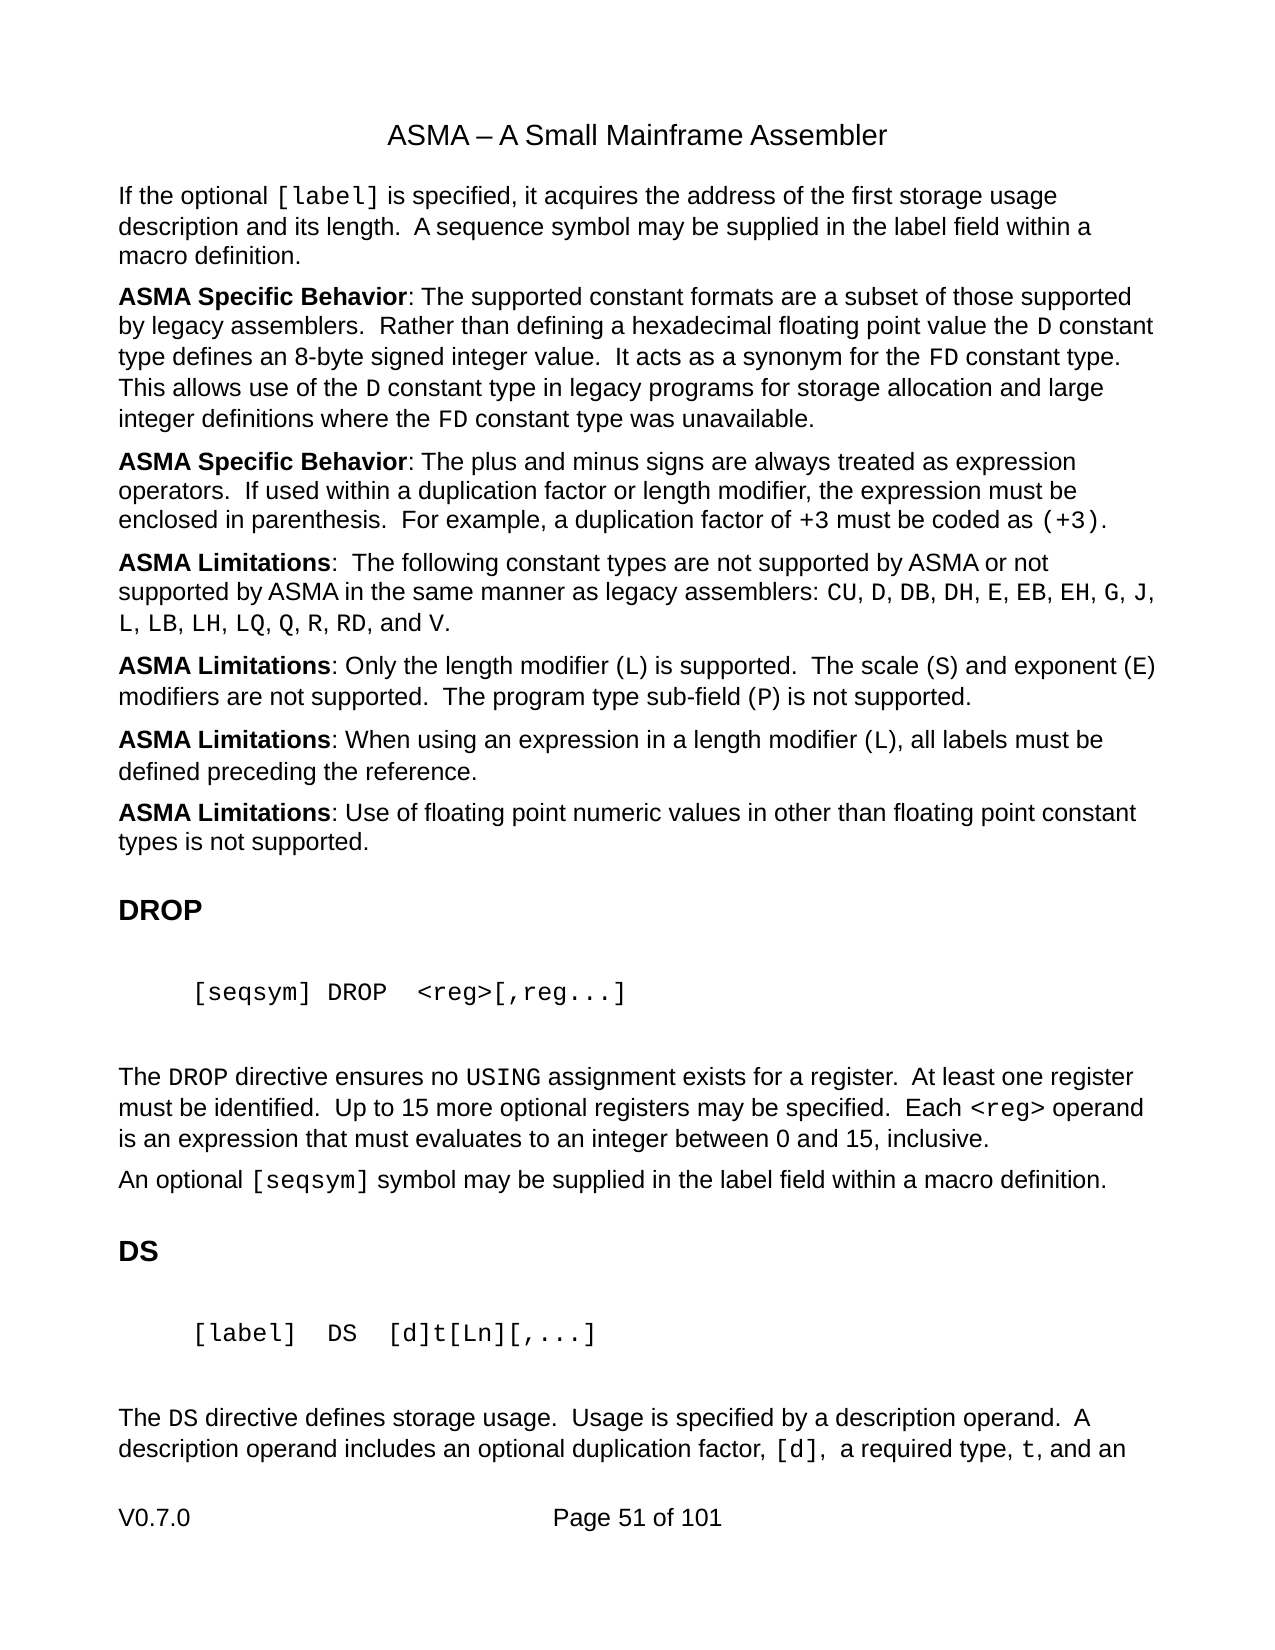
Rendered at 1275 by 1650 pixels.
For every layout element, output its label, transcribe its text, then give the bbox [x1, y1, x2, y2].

text ASMA Limitations: Only the length modifier (L) is supported. The scale (S) and exponent (E) modifiers are not supported. The program type sub-field (P) is not supported. [118, 651, 1157, 713]
text If the optional [label] is specified, it acquires the address of the first storage usage description and its length. A sequence symbol may be supplied in the label field within a macro definition. [118, 181, 1157, 269]
text ASMA Specific Behavior: The supported constant formats are a subset of those supported by legacy assemblers. Rather than defining a hexadecimal floating point value the D constant type defines an 8-byte signed integer value. It acts as a synonym for the FD constant type. This allows use of the D constant type in legacy programs for storage allocation and large integer definitions where the FD constant type was unavailable. [118, 282, 1157, 434]
text [label] DS [d]t[Ln][,...] [192, 1321, 1157, 1349]
text The DS directive defines storage usage. Usage is specified by a description operand. A description operand includes an optional duplication factor, [d], a required type, t, and an [118, 1403, 1157, 1464]
text [seqsym] DROP <reg>[,reg...] [192, 980, 1157, 1008]
text ASMA Limitations: When using an expression in a length modifier (L), all labels must be defined preceding the reference. [118, 726, 1157, 785]
subtitle DROP [118, 893, 1157, 926]
text ASMA Specific Behavior: The plus and minus signs are always treated as expression operators. If used within a duplication factor or length modifier, the expression must be enclosed in parenthesis. For example, a duplication factor of +3 must be coded as (+3). [118, 447, 1157, 536]
text ASMA Limitations: The following constant types are not supported by ASMA or not supported by ASMA in the same manner as legacy assemblers: CU, D, DB, DH, E, EB, EH, G, J, L, LB, LH, LQ, Q, R, RD, and V. [118, 548, 1157, 639]
text An optional [seqsym] symbol may be supplied in the label field within a macro definition. [118, 1165, 1157, 1196]
subtitle DS [118, 1234, 1157, 1267]
text ASMA Limitations: Use of floating point numeric values in other than floating point constant types is not supported. [118, 798, 1157, 855]
text The DROP directive ensures no USING assignment exists for a register. At least one register must be identified. Up to 15 more optional registers may be specified. Each <reg> operand is an expression that must evaluates to an integer between 0 and 15, inclusive. [118, 1062, 1157, 1153]
